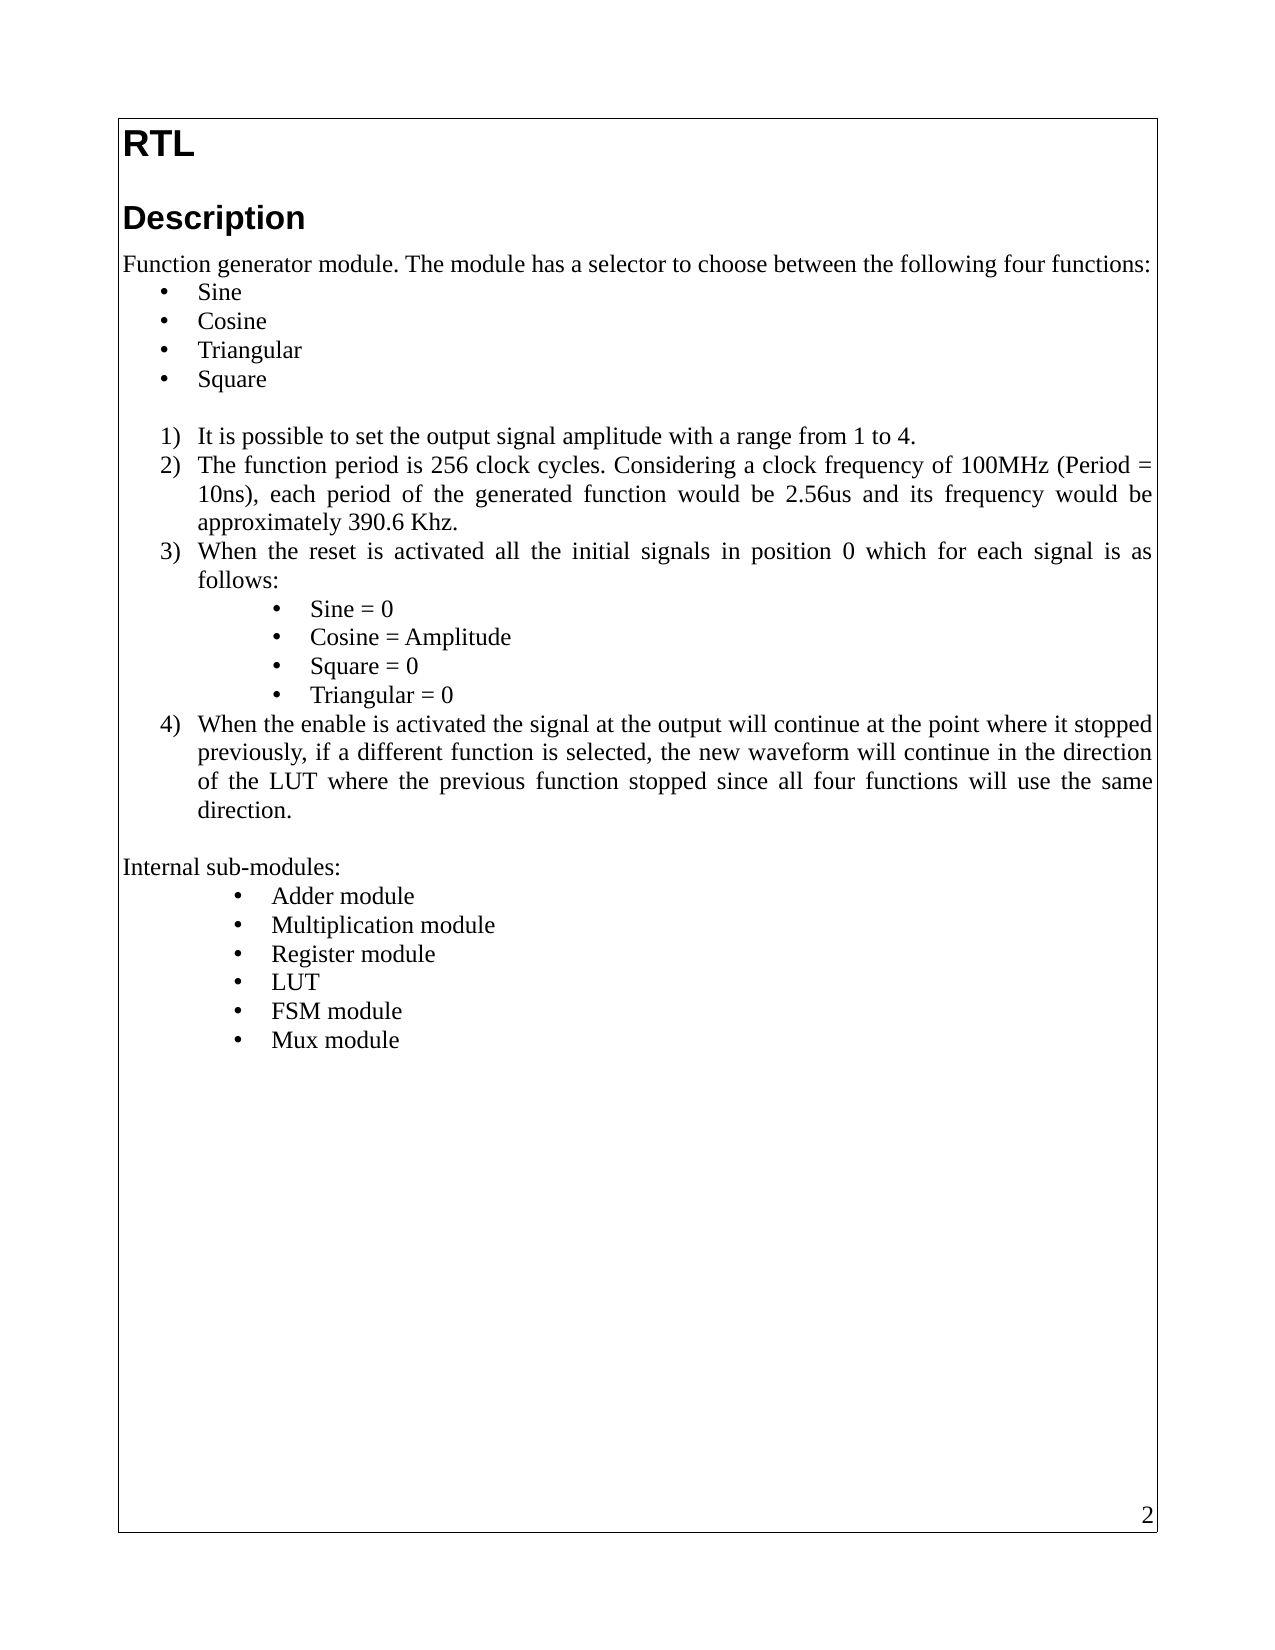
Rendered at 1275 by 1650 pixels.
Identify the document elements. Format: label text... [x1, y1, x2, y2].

subtitle RTL [122, 121, 1154, 164]
list Triangular [160, 335, 1154, 364]
list Square = 0 [272, 651, 1154, 680]
list Multiplication module [233, 910, 1154, 939]
list Sine [160, 277, 1154, 306]
list Cosine = Amplitude [272, 622, 1154, 651]
list Sine = 0 [272, 594, 1154, 622]
list LUT [233, 967, 1154, 996]
list Cosine [160, 306, 1154, 335]
list It is possible to set the output signal amplitude with a range from 1 to 4. [160, 421, 1154, 450]
list Adder module [233, 881, 1154, 910]
list The function period is 256 clock cycles. Considering a clock frequency of 100MHz (Period = 10ns), each period of the generated function would be 2.56us and its frequency would be approximately 390.6 Khz. [160, 450, 1154, 536]
list When the reset is activated all the initial signals in position 0 which for each signal is as follows: [160, 536, 1154, 594]
text Internal sub-modules: [122, 852, 1154, 881]
list Register module [233, 939, 1154, 967]
list Mux module [233, 1025, 1154, 1054]
list Square [160, 364, 1154, 392]
list FSM module [233, 996, 1154, 1025]
subtitle Description [122, 198, 1154, 236]
text Function generator module. The module has a selector to choose between the following four functions: [122, 249, 1154, 277]
list Triangular = 0 [272, 680, 1154, 709]
list When the enable is activated the signal at the output will continue at the point where it stopped previously, if a different function is selected, the new waveform will continue in the direction of the LUT where the previous function stopped since all four functions will use the same direction. [160, 709, 1154, 824]
